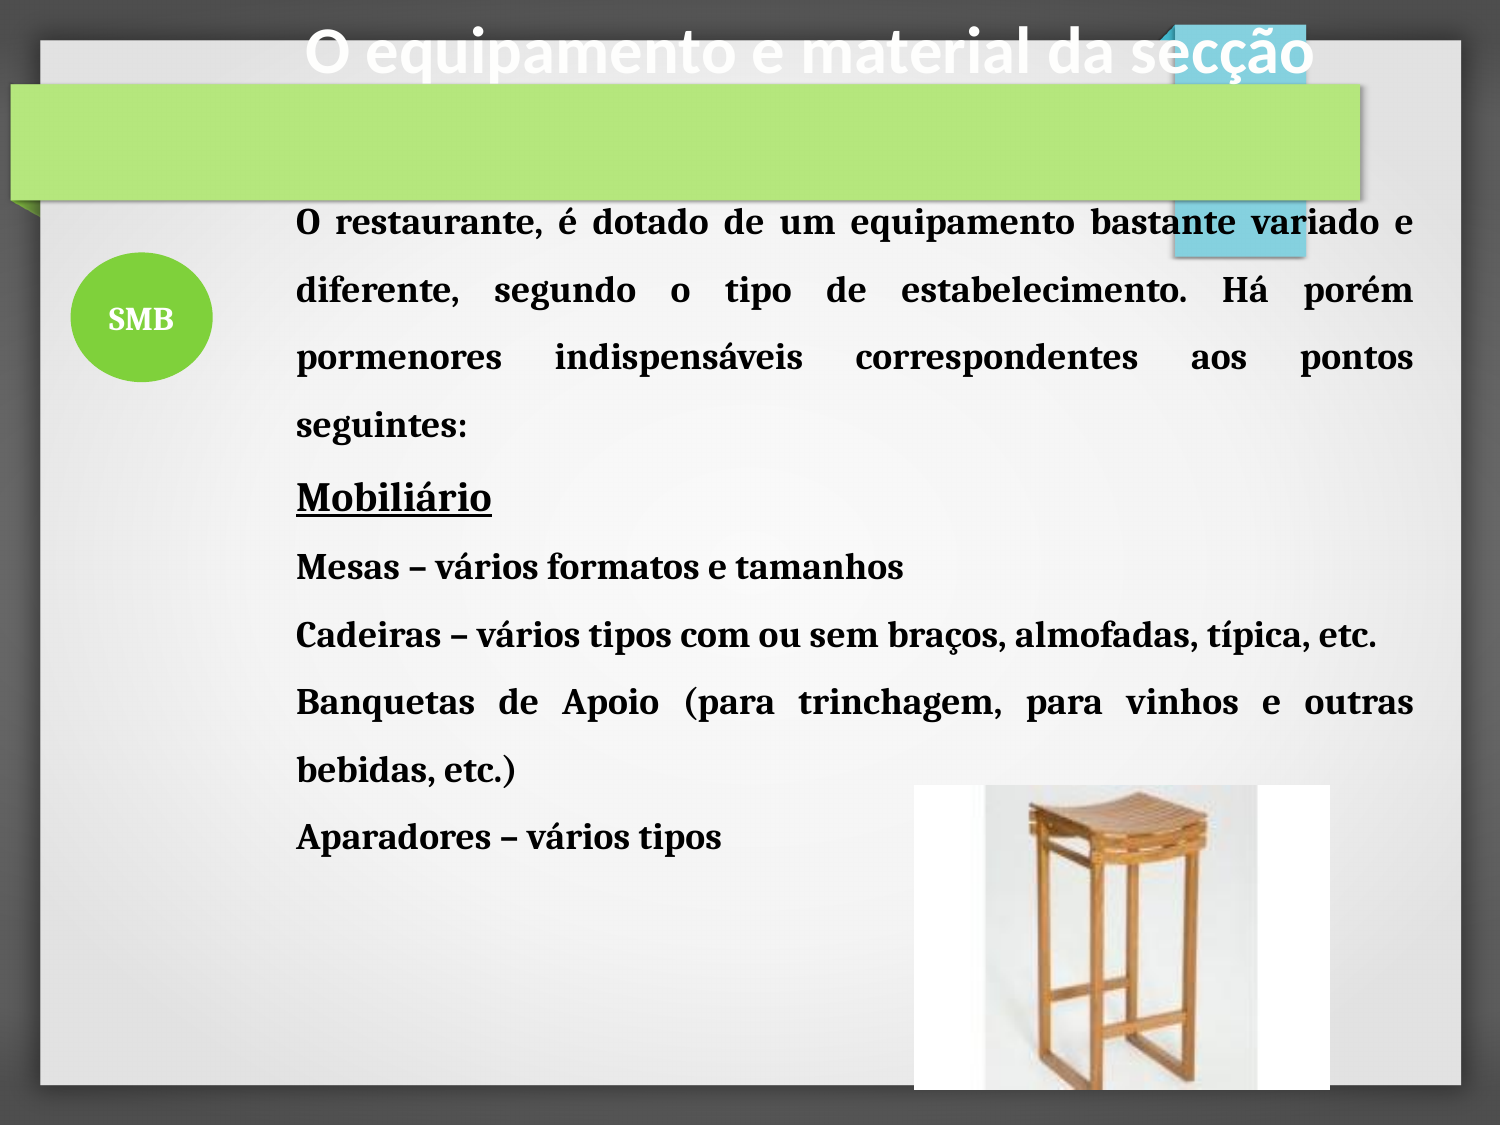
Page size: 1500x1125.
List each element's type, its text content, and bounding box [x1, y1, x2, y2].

text_box O restaurante, é dotado de um equipamento bastante variado e diferente, segundo o tipo de estabelecimento. Há porém pormenores indispensáveis correspondentes aos pontos seguintes: Mobiliário Mesas – vários formatos e tamanhos Cadeiras – vários tipos com ou sem braços, almofadas, típica, etc. Banquetas de Apoio (para trinchagem, para vinhos e outras bebidas, etc.) Aparadores – vários tipos [281, 117, 1430, 1125]
picture [914, 785, 1330, 1090]
picture [0, 0, 1500, 1125]
text_box SMB [70, 252, 213, 383]
text_box O equipamento e material da secção [281, 0, 1465, 95]
